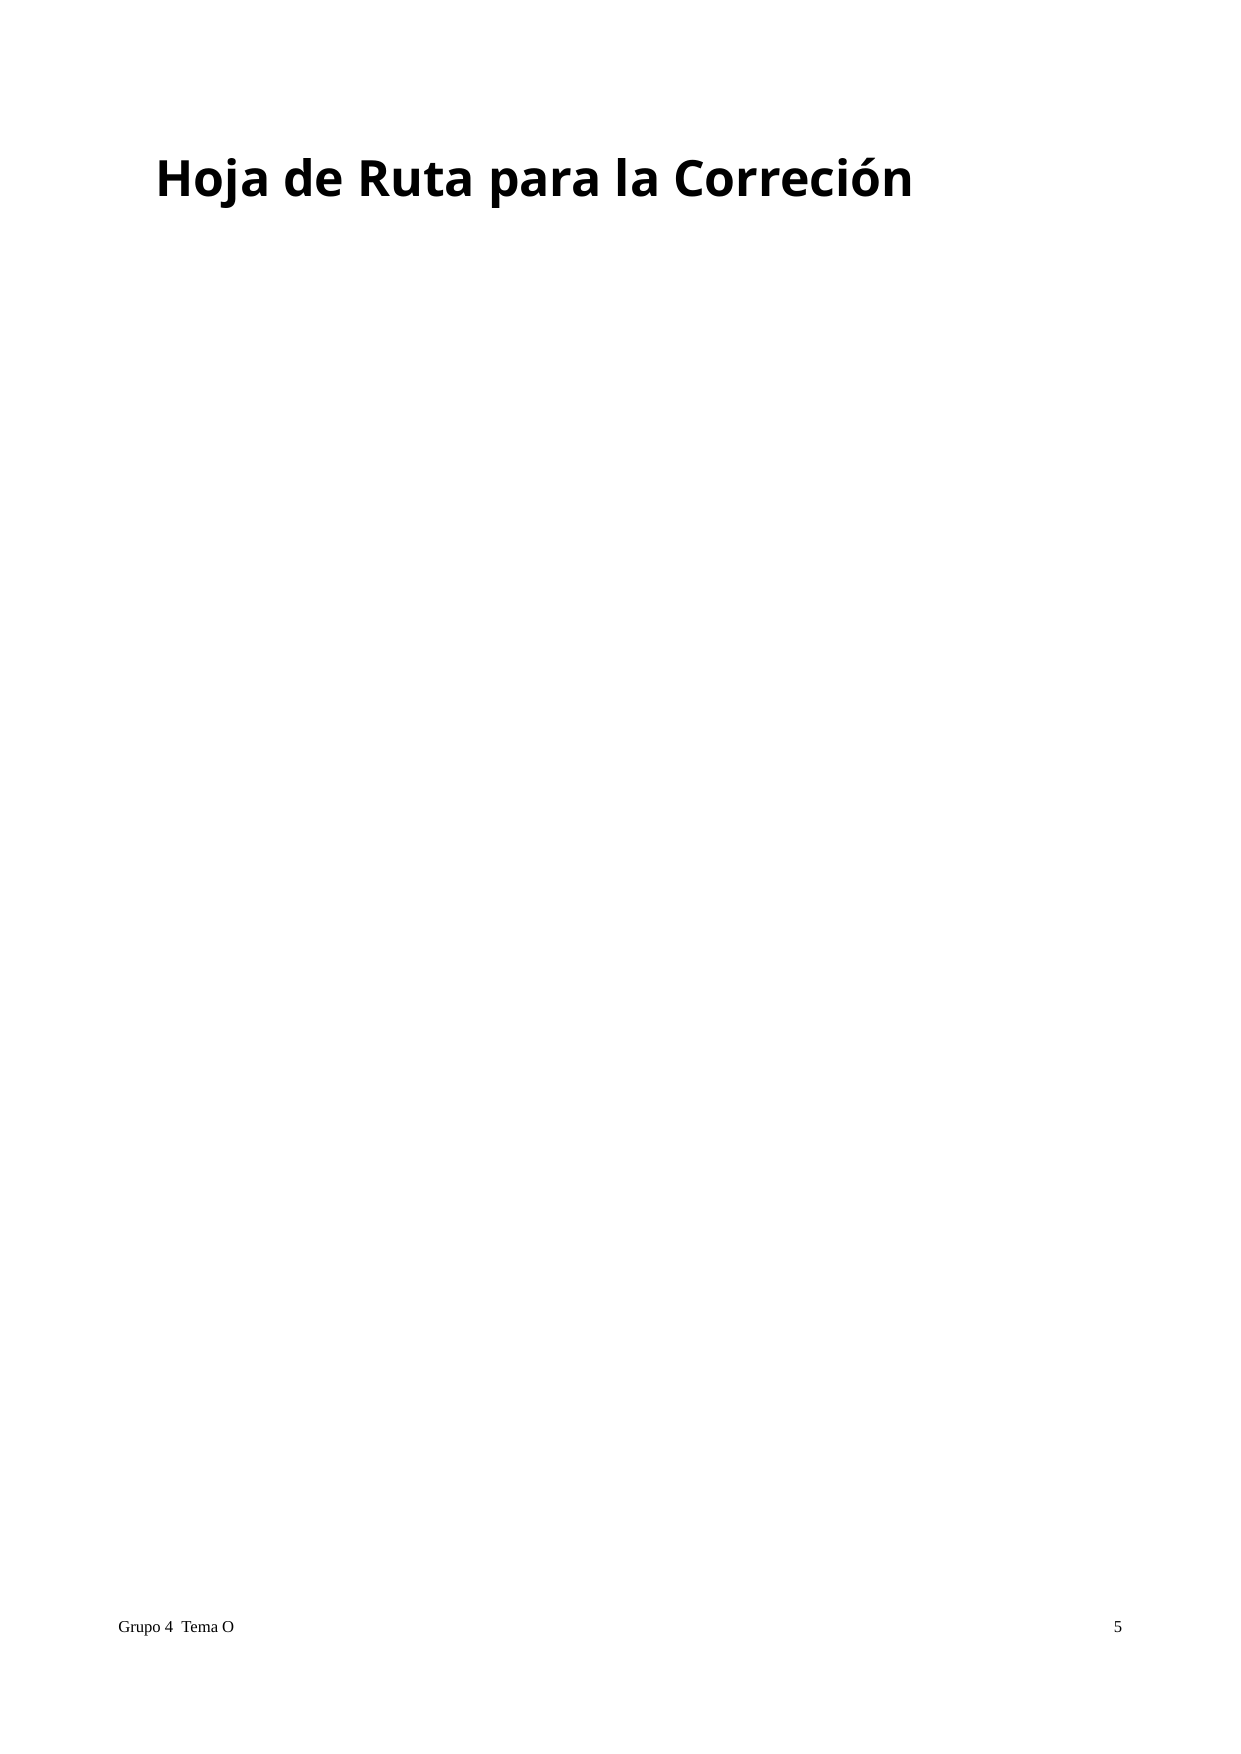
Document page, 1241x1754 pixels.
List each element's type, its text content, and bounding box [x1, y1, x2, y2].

subtitle Hoja de Ruta para la Correción [156, 143, 1122, 211]
